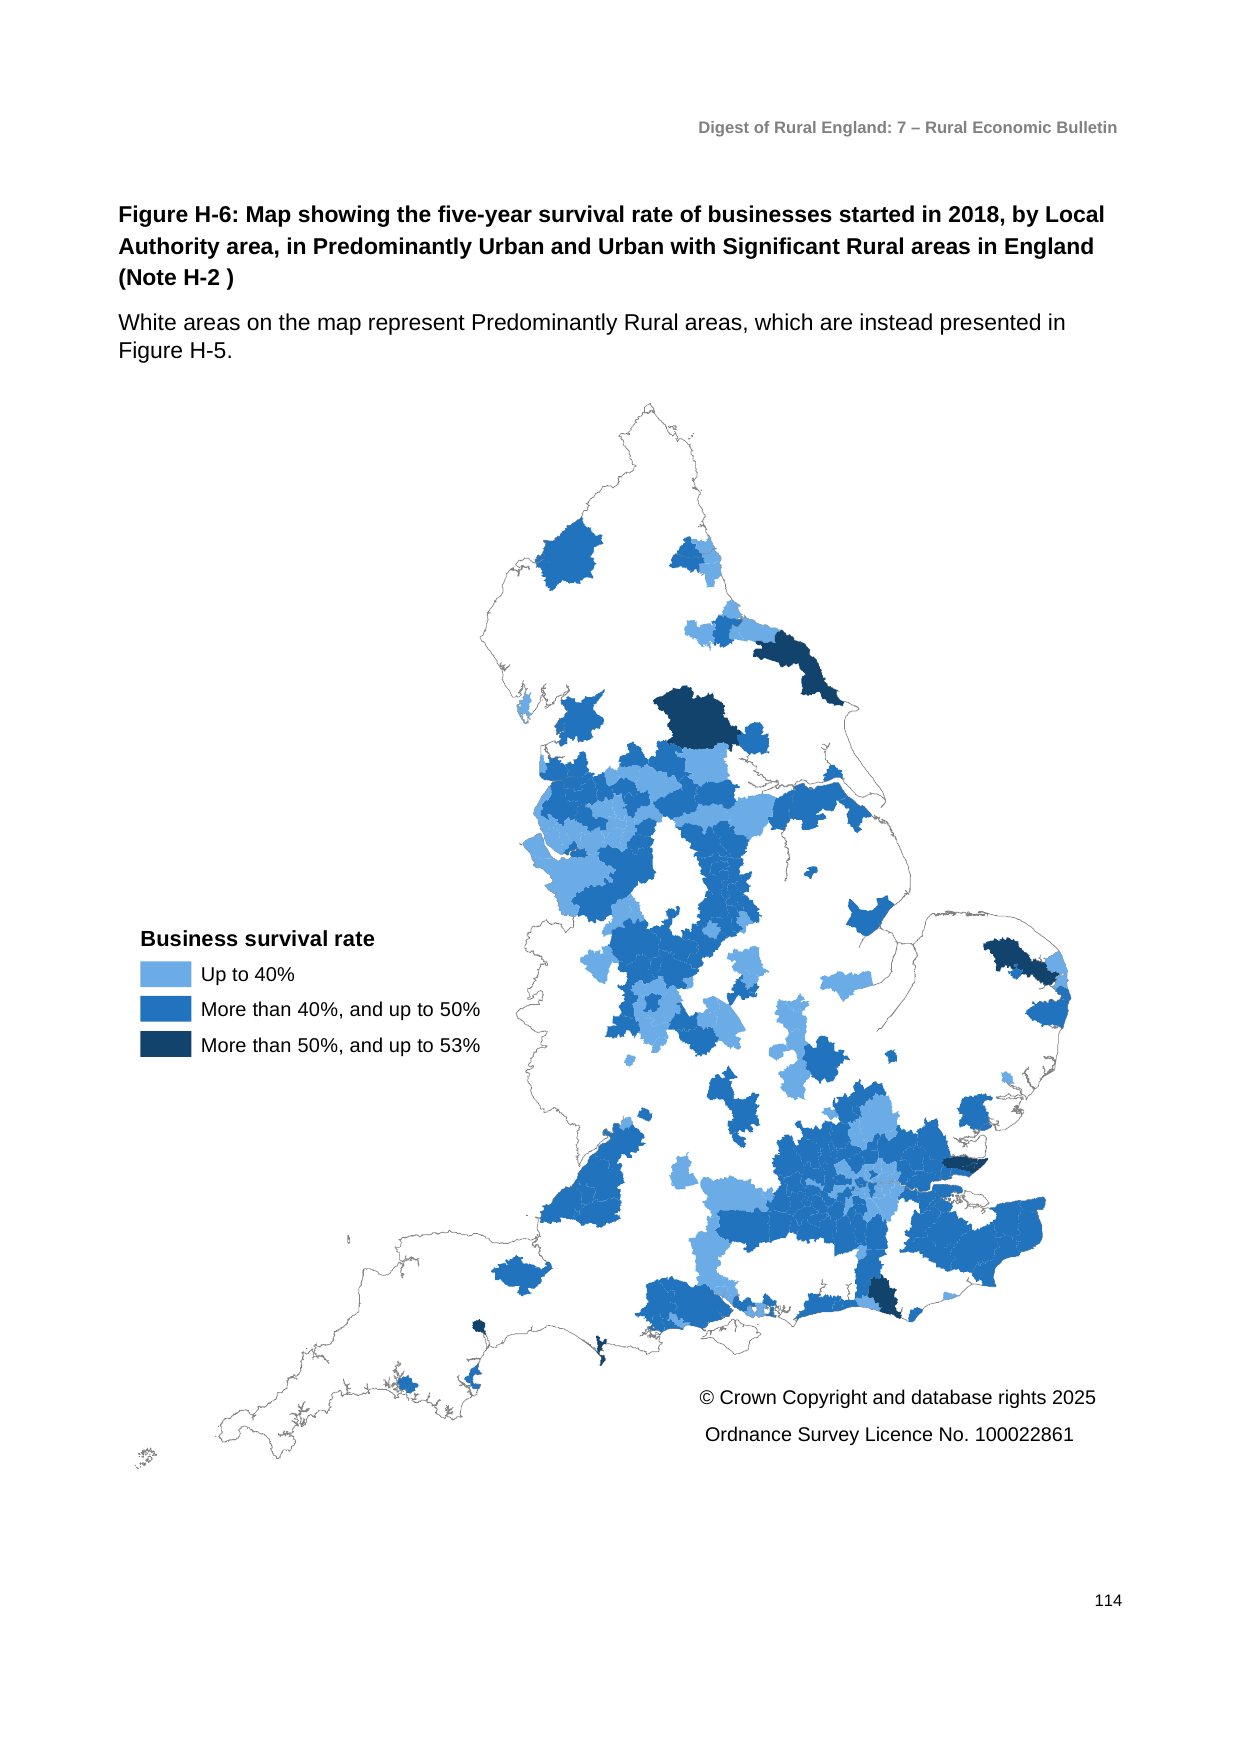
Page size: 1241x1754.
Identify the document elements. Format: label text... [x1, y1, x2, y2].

text Figure H‑6: Map showing the five-year survival rate of businesses started in 2018, by Local Authority area, in Predominantly Urban and Urban with Significant Rural areas in England (Note H-2) [118, 201, 1122, 291]
text White areas on the map represent Predominantly Rural areas, which are instead presented in Figure H‑5. [118, 308, 1122, 363]
